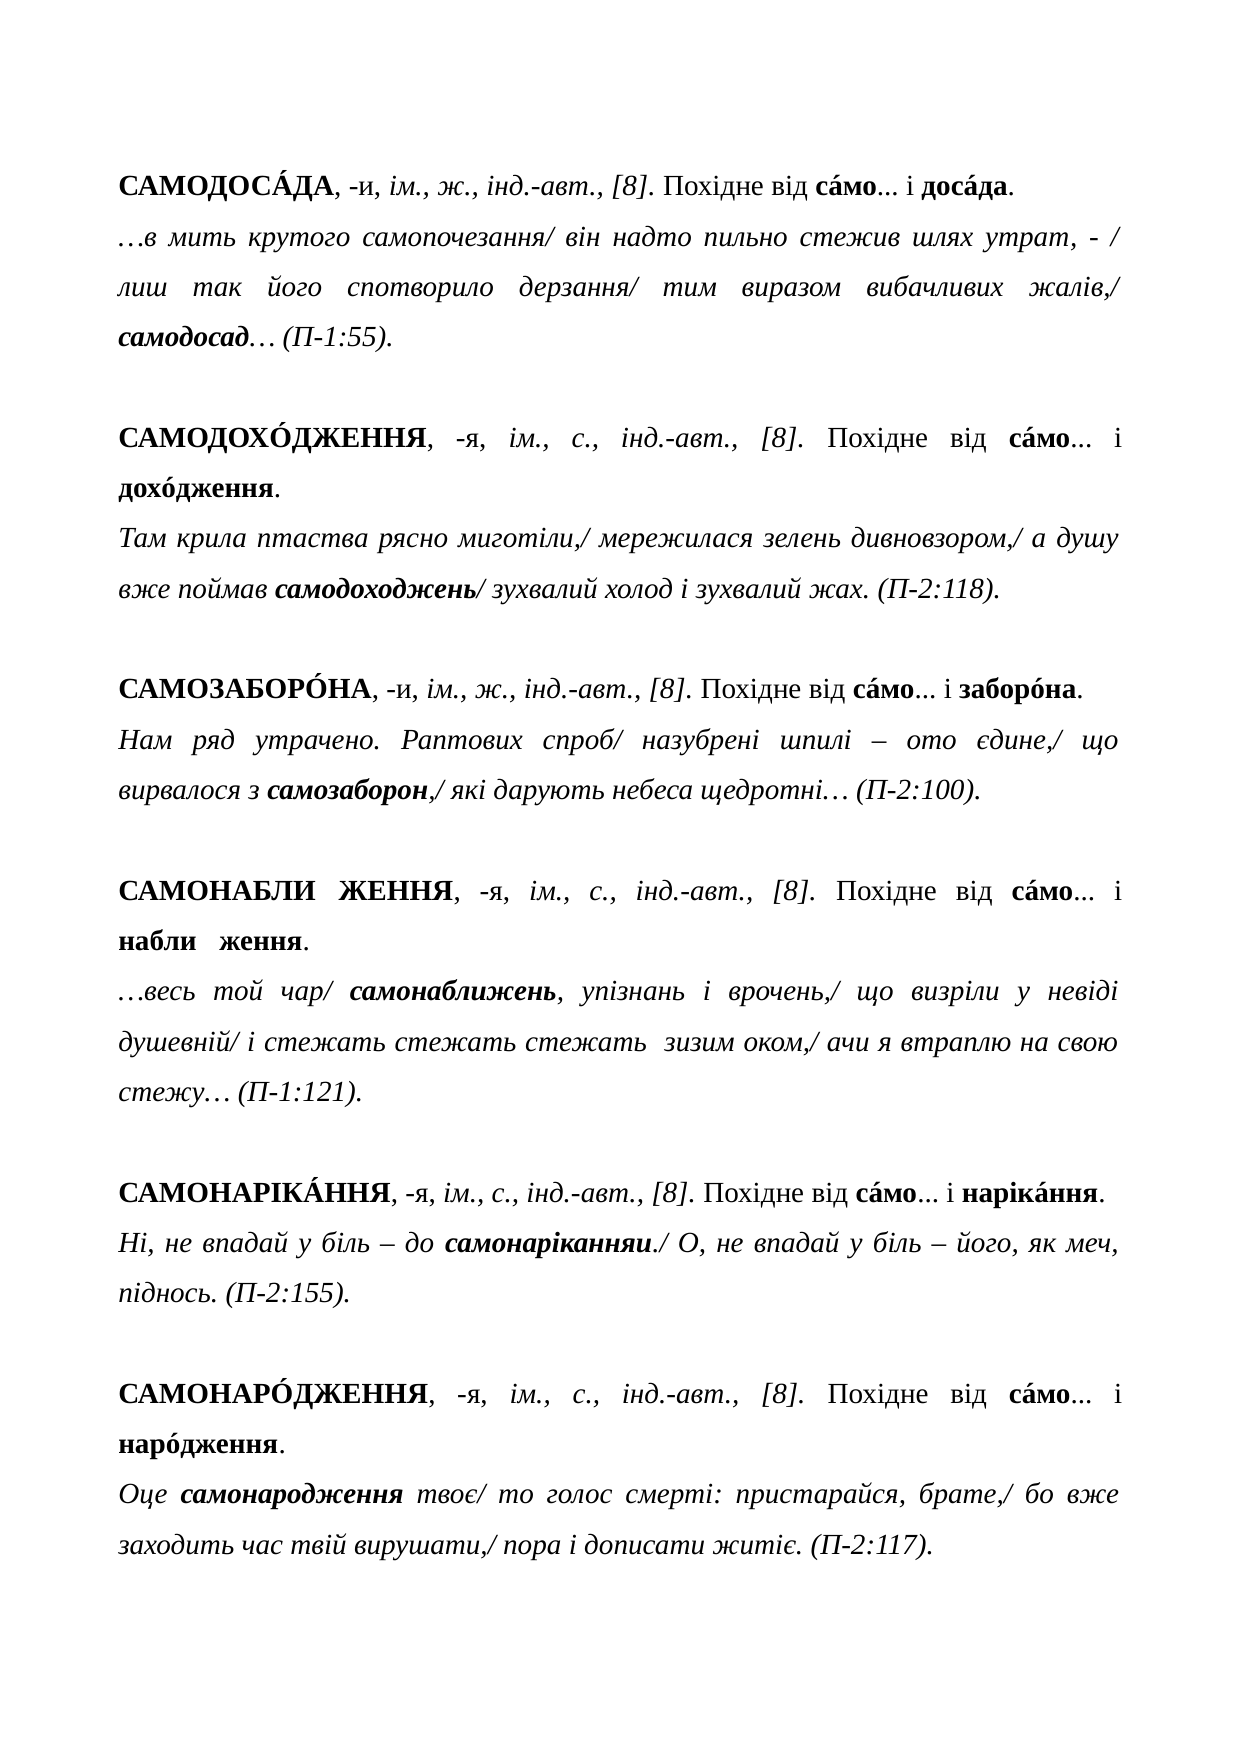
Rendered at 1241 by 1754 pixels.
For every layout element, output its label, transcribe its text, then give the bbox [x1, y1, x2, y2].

text Там крила птаства рясно миготіли,/ мережилася зелень дивновзором,/ а душу вже поймав самодоходжень/ зухвалий холод і зухвалий жах. (П-2:118). [118, 521, 1122, 604]
text Самодосáда, -и, ім., ж., інд.-авт., [8]. Похідне від сáмо... і досáда. [118, 168, 1122, 202]
text Ні, не впадай у біль – до самонаріканняи./ О, не впадай у біль – його, як меч, піднось. (П-2:155). [118, 1225, 1122, 1309]
text Самонарóдження, -я, ім., с., інд.-авт., [8]. Похідне від сáмо... і нарóдження. [118, 1376, 1122, 1460]
text …весь той чар/ самонаближень, упізнань і врочень,/ що визріли у невіді душевній/ і стежать стежать стежать зизим оком,/ ачи я втраплю на свою стежу… (П-1:121). [118, 973, 1122, 1108]
text …в мить крутого самопочезання/ він надто пильно стежив шлях утрат, - / лиш так його спотворило дерзання/ тим виразом вибачливих жалів,/ самодосад… (П-1:55). [118, 219, 1122, 353]
text Оце самонародження твоє/ то голос смерті: пристарайся, брате,/ бо вже заходить час твій вирушати,/ пора і дописати житіє. (П-2:117). [118, 1477, 1122, 1560]
text Самодохóдження, -я, ім., с., інд.-авт., [8]. Похідне від сáмо... і дохóдження. [118, 420, 1122, 504]
text Самонаближення, -я, ім., с., інд.-авт., [8]. Похідне від сáмо... і наближення. [118, 873, 1122, 957]
text Самонарікáння, -я, ім., с., інд.-авт., [8]. Похідне від сáмо... і нарікáння. [118, 1175, 1122, 1208]
text Самозаборóна, -и, ім., ж., інд.-авт., [8]. Похідне від сáмо... і заборóна. [118, 672, 1122, 705]
text Нам ряд утрачено. Раптових спроб/ назубрені шпилі – ото єдине,/ що вирвалося з самозаборон,/ які дарують небеса щедротні… (П-2:100). [118, 722, 1122, 806]
